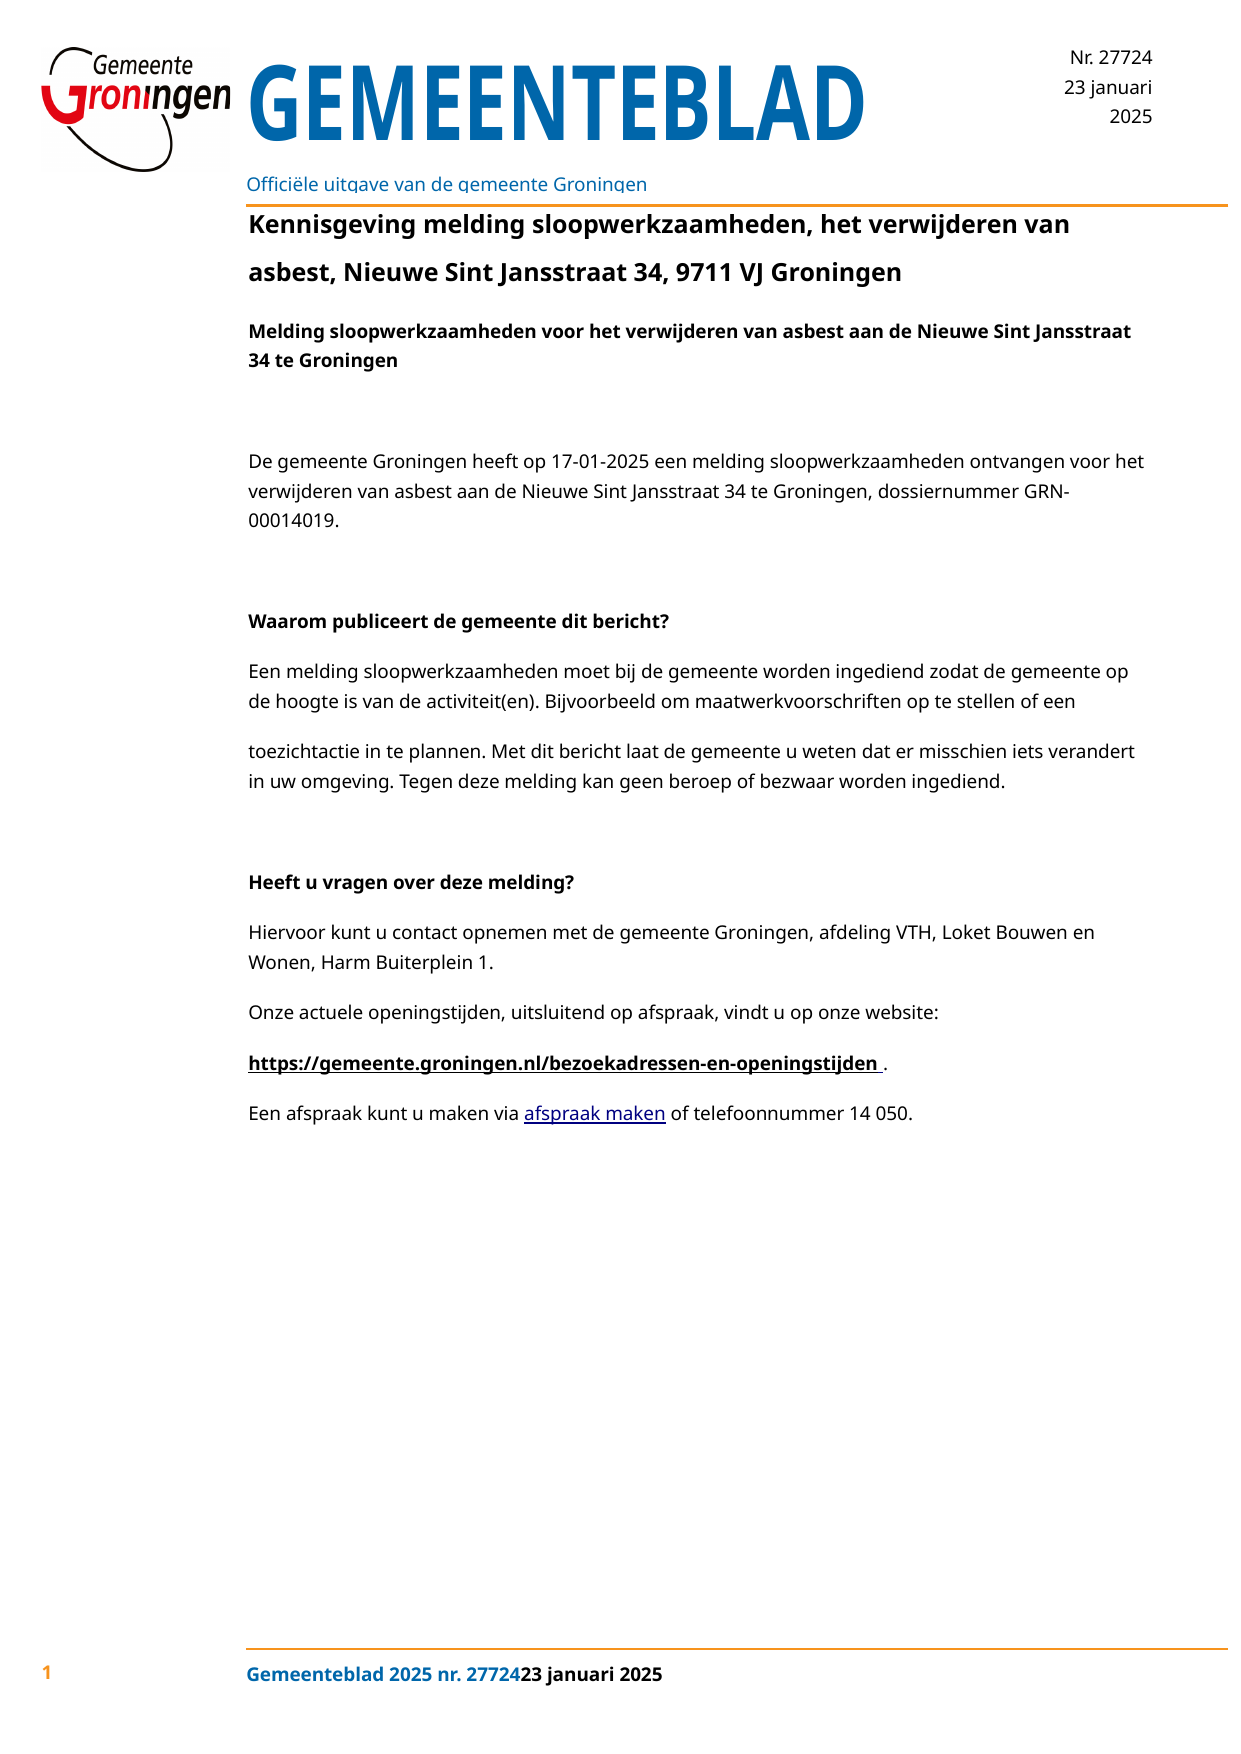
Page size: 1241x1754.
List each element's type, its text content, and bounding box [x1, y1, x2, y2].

text Kennisgeving melding sloopwerkzaamheden, het verwijderen van asbest, Nieuwe Sint Jansstraat 34, 9711 VJ Groningen [248, 207, 1152, 288]
text Onze actuele openingstijden, uitsluitend op afspraak, vindt u op onze website: [248, 999, 1152, 1025]
text toezichtactie in te plannen. Met dit bericht laat de gemeente u weten dat er misschien iets verandert in uw omgeving. Tegen deze melding kan geen beroep of bezwaar worden ingediend. [248, 739, 1152, 794]
text Een afspraak kunt u maken via afspraak maken of telefoonnummer 14 050. [248, 1100, 1152, 1126]
text Een melding sloopwerkzaamheden moet bij de gemeente worden ingediend zodat de gemeente op de hoogte is van de activiteit(en). Bijvoorbeeld om maatwerkvoorschriften op te stellen of een [248, 659, 1152, 714]
picture [41, 47, 231, 172]
text https://gemeente.groningen.nl/bezoekadressen-en-openingstijden . [248, 1050, 1152, 1076]
text Hiervoor kunt u contact opnemen met de gemeente Groningen, afdeling VTH, Loket Bouwen en Wonen, Harm Buiterplein 1. [248, 919, 1152, 975]
text Waarom publiceert de gemeente dit bericht? [248, 608, 1152, 634]
text Heeft u vragen over deze melding? [248, 869, 1152, 895]
text De gemeente Groningen heeft op 17-01-2025 een melding sloopwerkzaamheden ontvangen voor het verwijderen van asbest aan de Nieuwe Sint Jansstraat 34 te Groningen, dossiernummer GRN-00014019. [248, 448, 1152, 533]
text Melding sloopwerkzaamheden voor het verwijderen van asbest aan de Nieuwe Sint Jansstraat 34 te Groningen [248, 318, 1152, 373]
